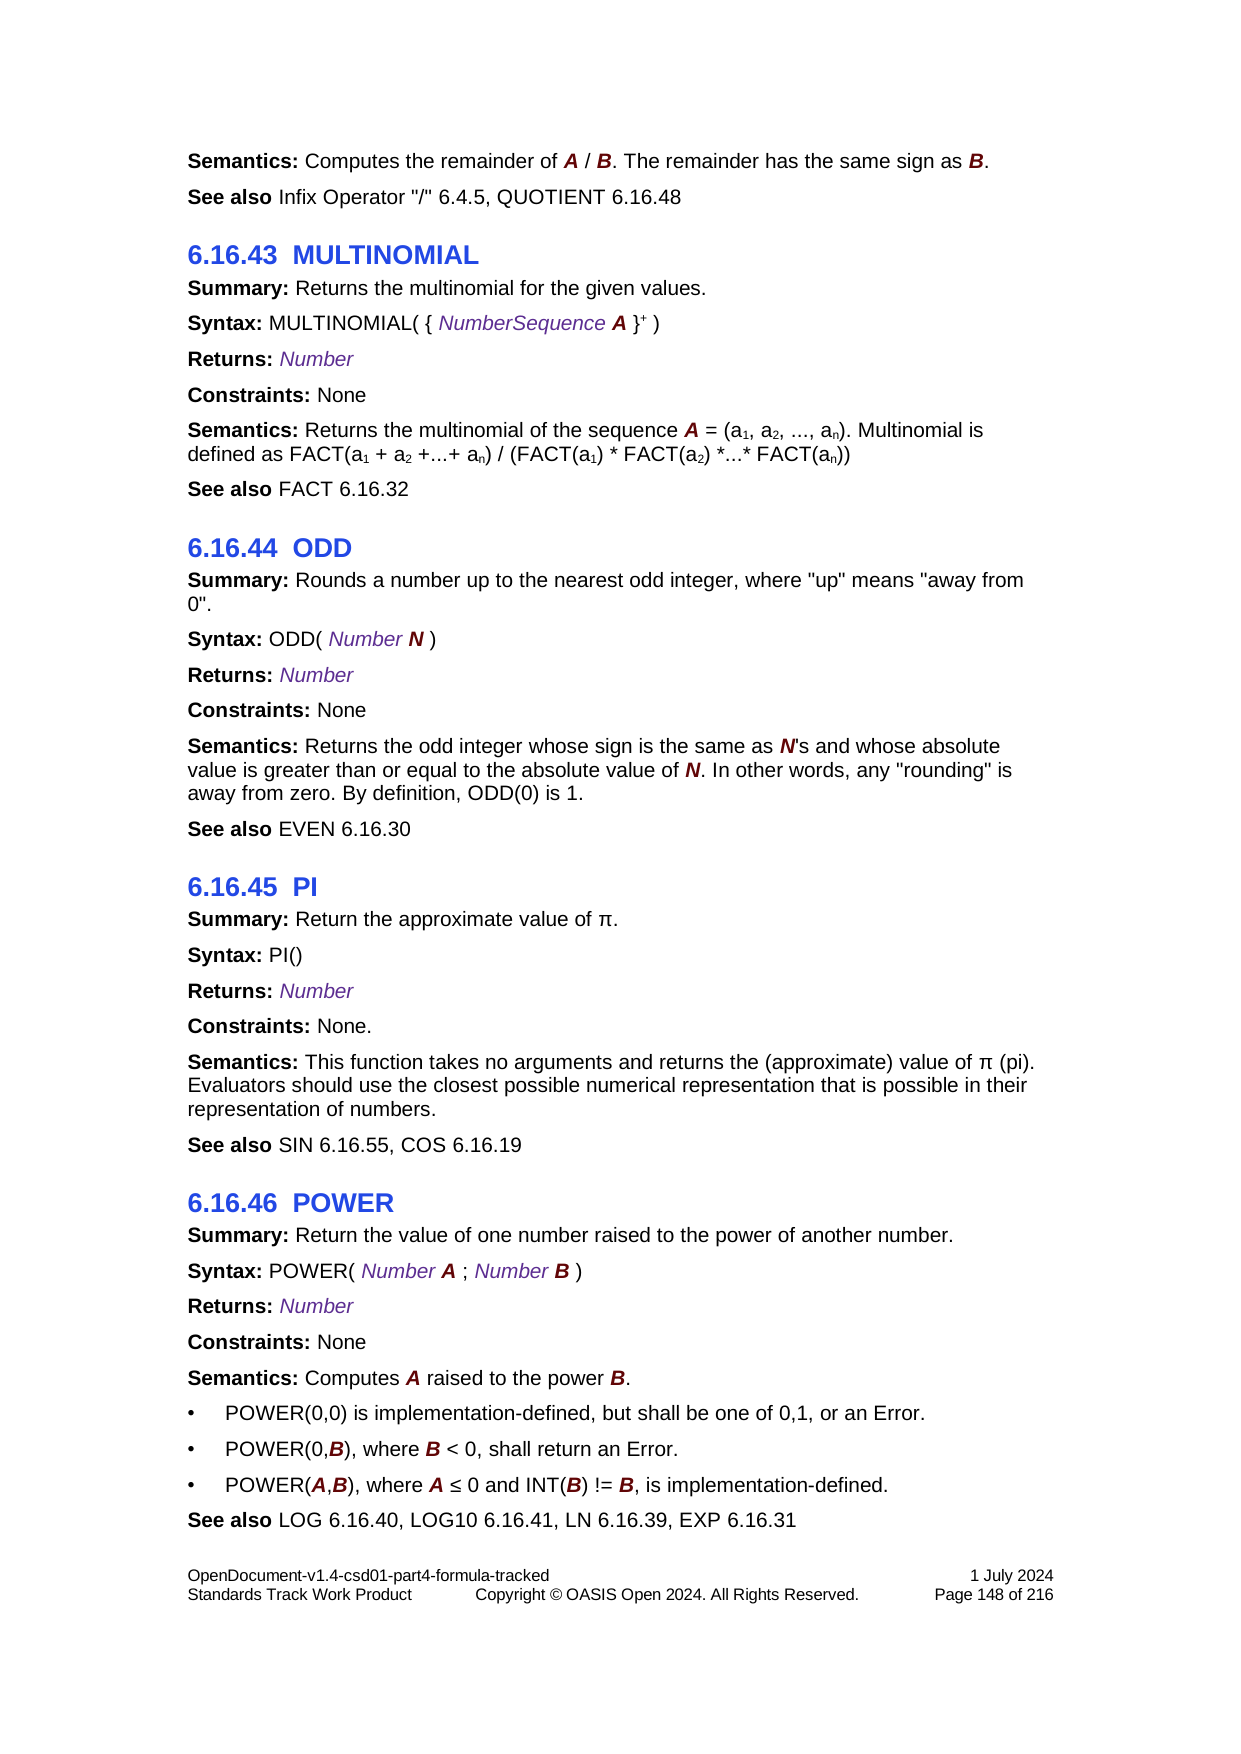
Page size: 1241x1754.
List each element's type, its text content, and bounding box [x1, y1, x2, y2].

text Summary: Return the value of one number raised to the power of another number. [187, 1224, 1053, 1247]
text Returns: Number [187, 1295, 1053, 1318]
text Constraints: None [187, 383, 1053, 407]
text Semantics: Computes the remainder of A / B. The remainder has the same sign as B. [187, 150, 1053, 173]
text See also LOG 6.16.40, LOG10 6.16.41, LN 6.16.39, EXP 6.16.31 [187, 1509, 1053, 1532]
text Summary: Return the approximate value of π. [187, 908, 1053, 931]
text See also Infix Operator "/" 6.4.5, QUOTIENT 6.16.48 [187, 186, 1053, 209]
text Summary: Rounds a number up to the nearest odd integer, where "up" means "away from 0". [187, 568, 1053, 616]
text Returns: Number [187, 347, 1053, 371]
list POWER(0,0) is implementation-defined, but shall be one of 0,1, or an Error. [187, 1402, 1053, 1425]
text Semantics: Computes A raised to the power B. [187, 1366, 1053, 1390]
text Semantics: Returns the multinomial of the sequence A = (a1, a2, ..., an). Multinomial is defined as FACT(a1 + a2 +...+ an) / (FACT(a1) * FACT(a2) *...* FACT(an)) [187, 419, 1053, 466]
text Returns: Number [187, 663, 1053, 687]
subtitle MULTINOMIAL [187, 240, 1053, 270]
text Syntax: POWER( Number A ; Number B ) [187, 1259, 1053, 1283]
list POWER(0,B), where B < 0, shall return an Error. [187, 1437, 1053, 1461]
text Returns: Number [187, 979, 1053, 1003]
text Summary: Returns the multinomial for the given values. [187, 276, 1053, 300]
text Constraints: None [187, 699, 1053, 722]
subtitle PI [187, 872, 1053, 902]
text Constraints: None. [187, 1015, 1053, 1038]
text See also EVEN 6.16.30 [187, 817, 1053, 841]
text Semantics: This function takes no arguments and returns the (approximate) value of π (pi). Evaluators should use the closest possible numerical representation that is possible in their representation of numbers. [187, 1050, 1053, 1121]
subtitle POWER [187, 1188, 1053, 1218]
text Syntax: PI() [187, 943, 1053, 967]
text Syntax: ODD( Number N ) [187, 628, 1053, 651]
text Semantics: Returns the odd integer whose sign is the same as N's and whose absolute value is greater than or equal to the absolute value of N. In other words, any "rounding" is away from zero. By definition, ODD(0) is 1. [187, 734, 1053, 805]
subtitle ODD [187, 532, 1053, 562]
text Constraints: None [187, 1331, 1053, 1354]
text Syntax: MULTINOMIAL( { NumberSequence A }+ ) [187, 312, 1053, 335]
text See also FACT 6.16.32 [187, 478, 1053, 501]
text See also SIN 6.16.55, COS 6.16.19 [187, 1133, 1053, 1157]
list POWER(A,B), where A ≤ 0 and INT(B) != B, is implementation-defined. [187, 1473, 1053, 1497]
